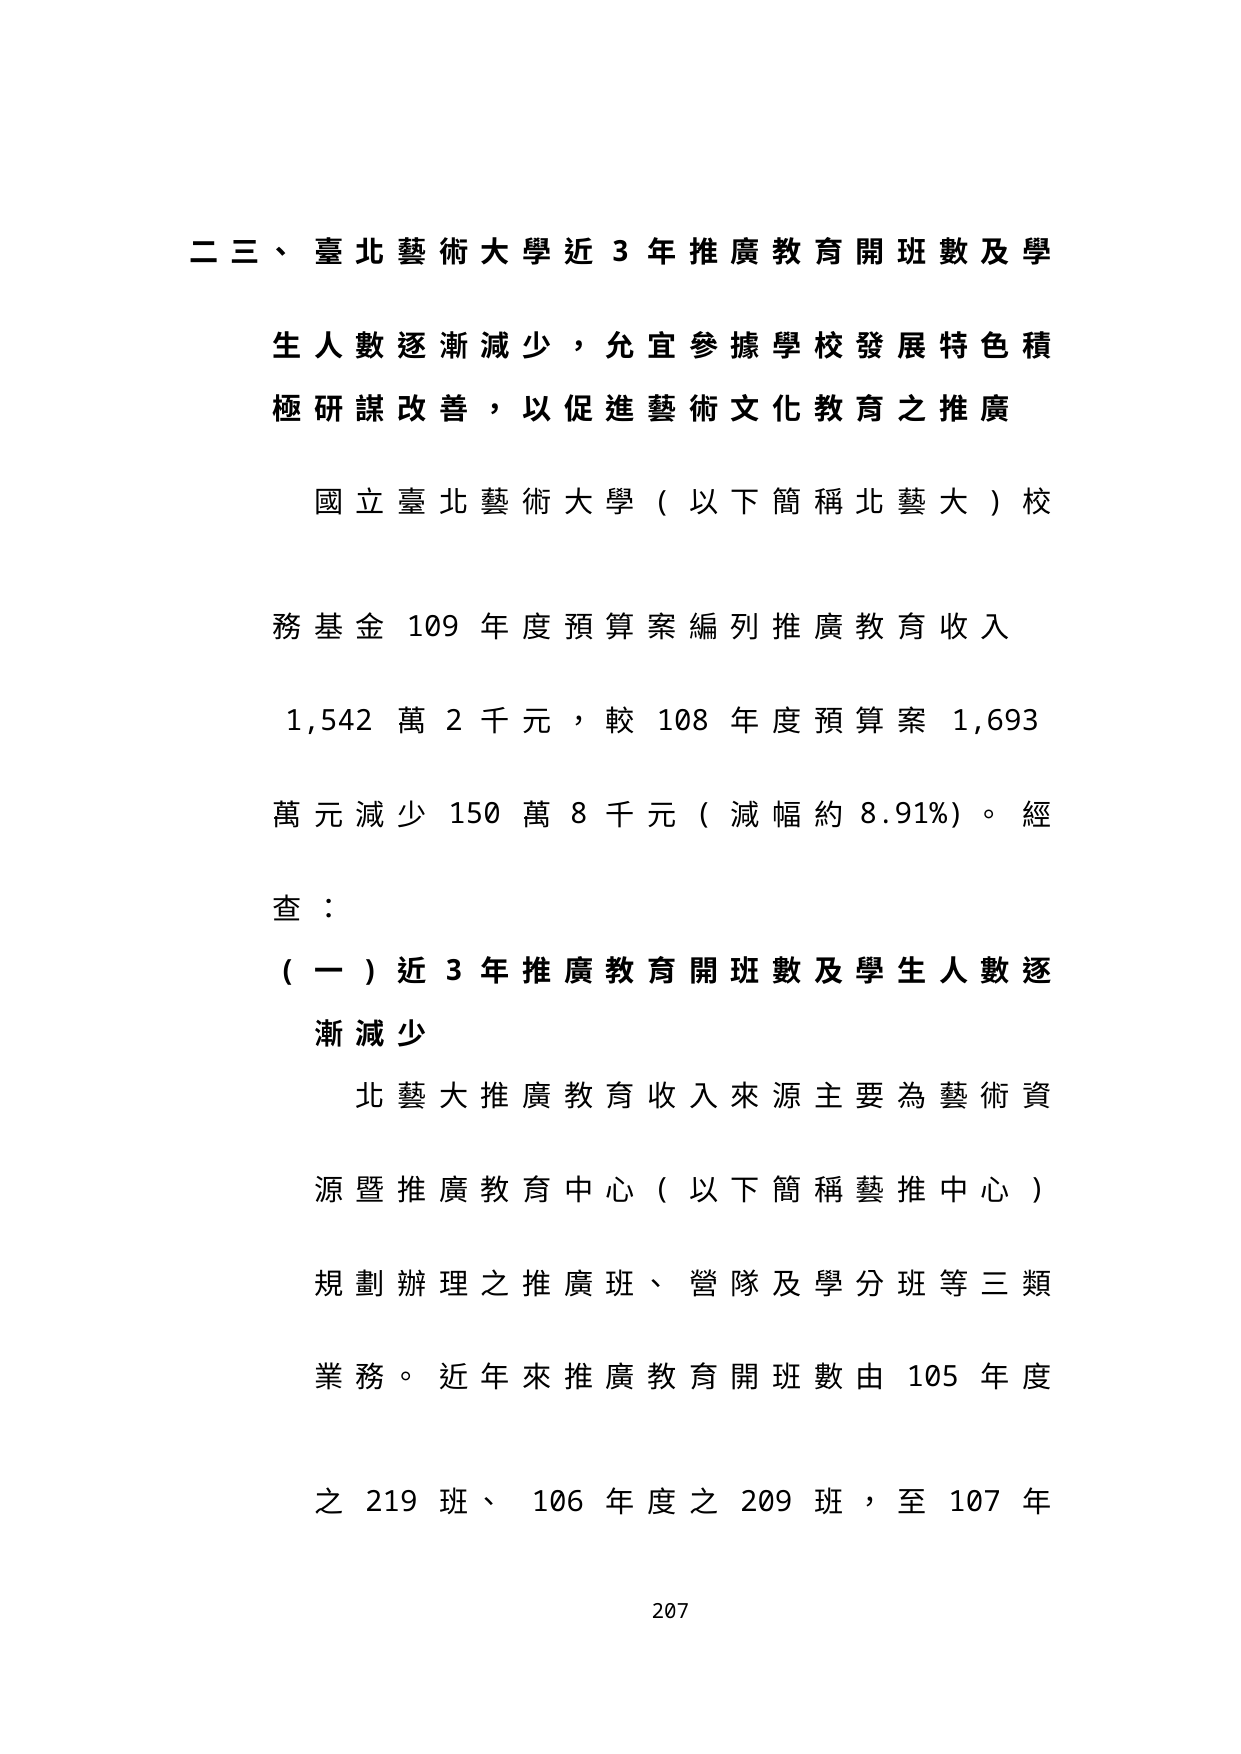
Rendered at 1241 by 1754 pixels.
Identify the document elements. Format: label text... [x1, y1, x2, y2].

text (一)近3年推廣教育開班數及學生人數逐漸減少 [242, 927, 1058, 1052]
text 二三、臺北藝術大學近3年推廣教育開班數及學生人數逐漸減少，允宜參據學校發展特色積極研謀改善，以促進藝術文化教育之推廣 [183, 177, 1058, 427]
text 國立臺北藝術大學(以下簡稱北藝大)校務基金109年度預算案編列推廣教育收入1,542萬2千元，較108年度預算案1,693萬元減少150萬8千元(減幅約8.91%)。經查： [242, 427, 1058, 927]
text 北藝大推廣教育收入來源主要為藝術資源暨推廣教育中心(以下簡稱藝推中心)規劃辦理之推廣班、營隊及學分班等三類業務。近年來推廣教育開班數由105年度之219班、106年度之209班，至107年 [271, 1052, 1058, 1552]
